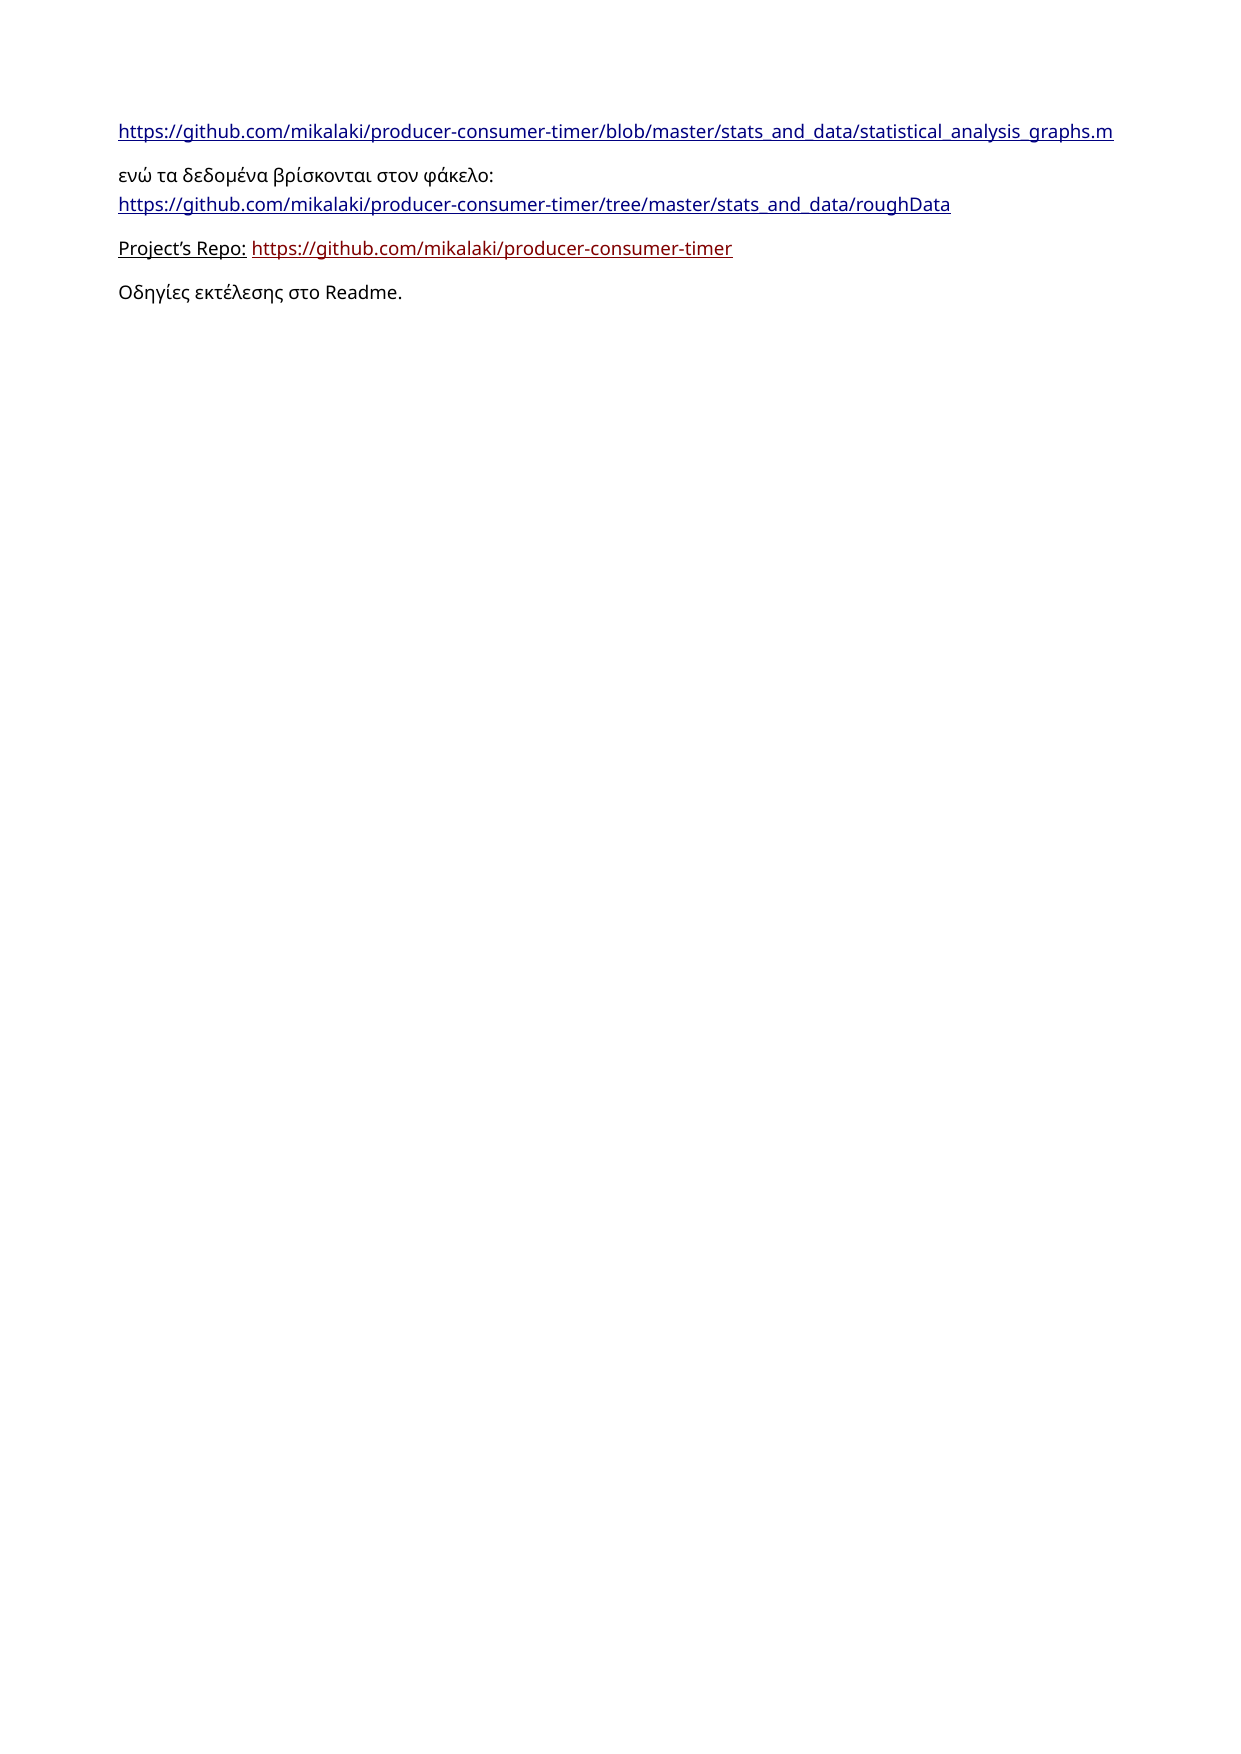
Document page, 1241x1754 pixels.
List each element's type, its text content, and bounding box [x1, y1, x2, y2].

text https://github.com/mikalaki/producer-consumer-timer/blob/master/stats_and_data/statistical_analysis_graphs.m [118, 118, 1122, 144]
text Project’s Repo: https://github.com/mikalaki/producer-consumer-timer [118, 235, 1122, 261]
text ενώ τα δεδομένα βρίσκονται στον φάκελο: https://github.com/mikalaki/producer-consumer-timer/tree/master/stats_and_data/roughData [118, 162, 1122, 217]
text Οδηγίες εκτέλεσης στο Readme. [118, 279, 1122, 304]
